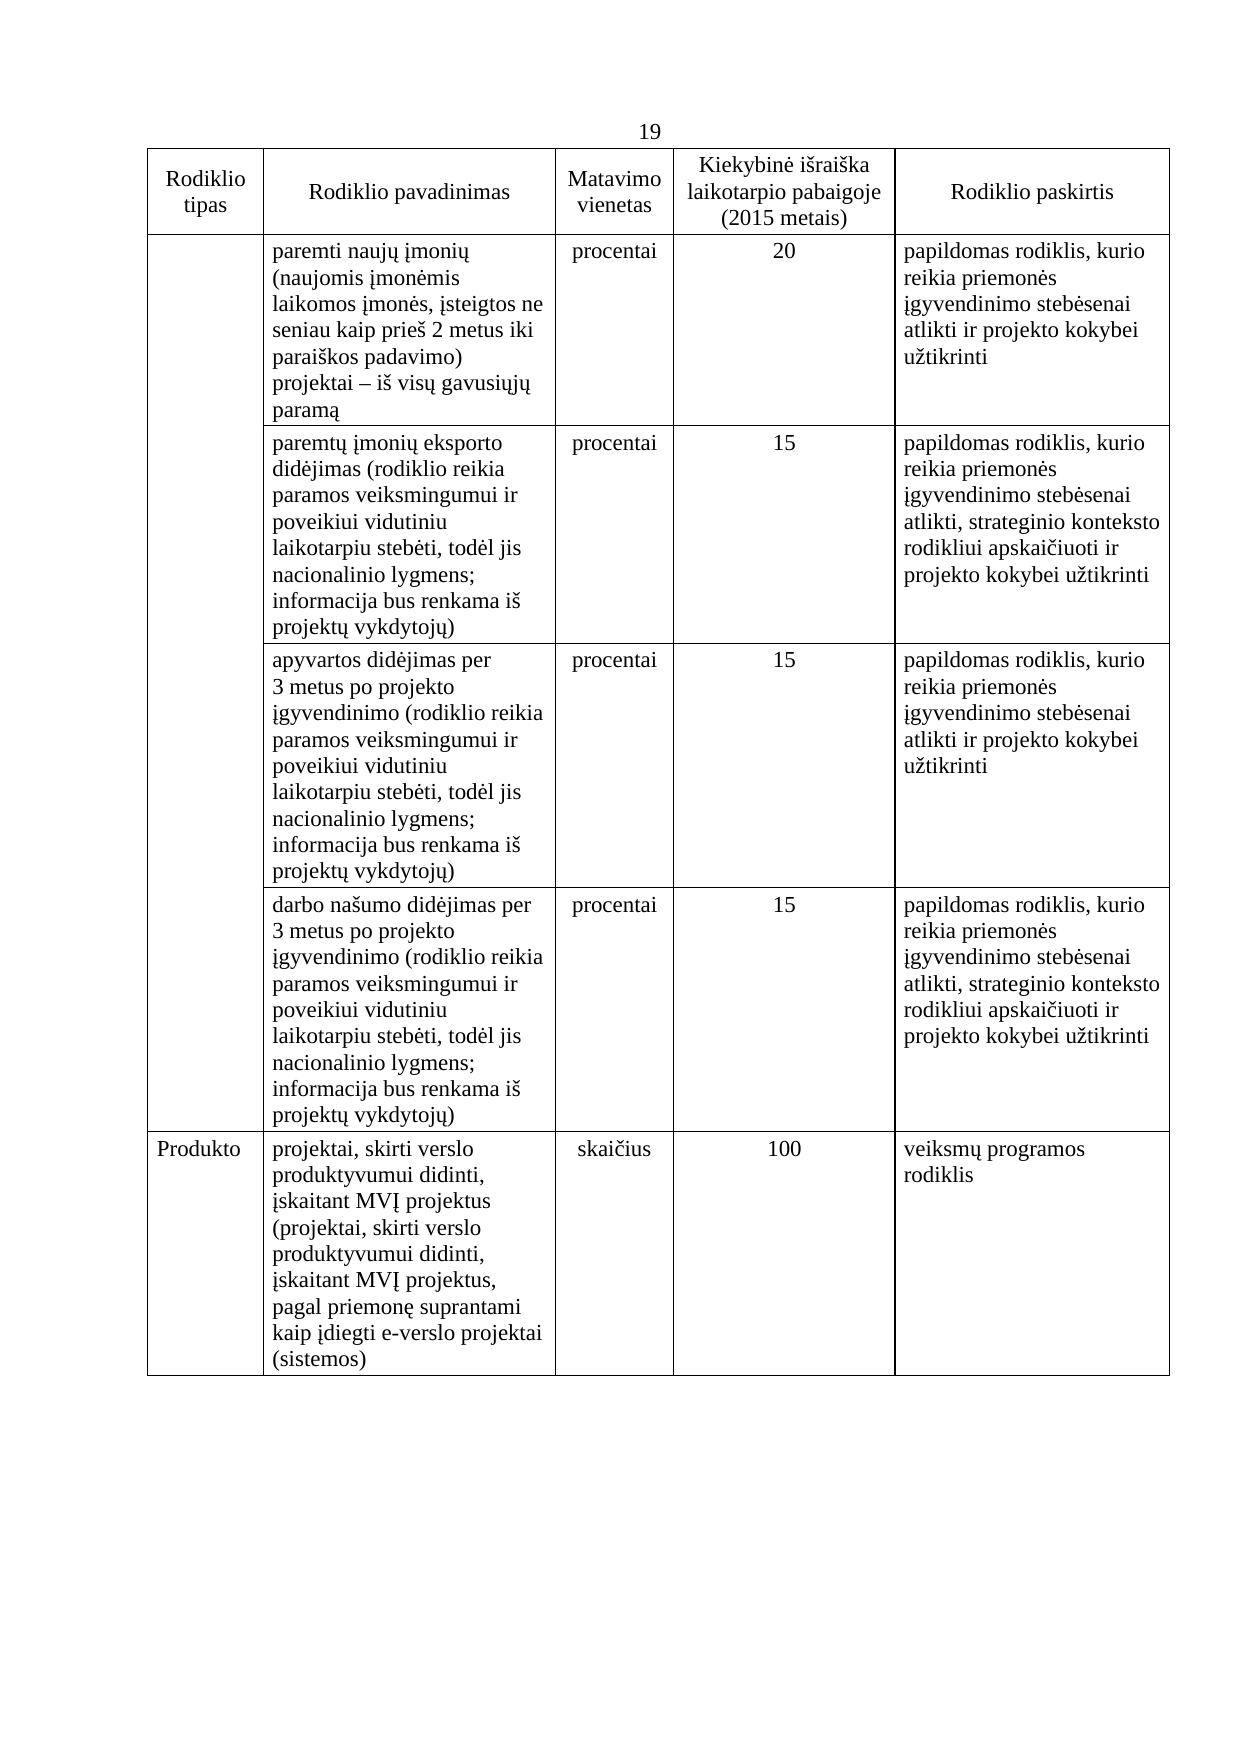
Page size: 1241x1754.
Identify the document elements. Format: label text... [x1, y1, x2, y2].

table_cell papildomas rodiklis, kurio reikia priemonės įgyvendinimo stebėsenai atlikti ir projekto kokybei užtikrinti [896, 644, 1169, 887]
table_cell procentai [556, 888, 673, 1131]
table_cell paremtų įmonių eksporto didėjimas (rodiklio reikia paramos veiksmingumui ir poveikiui vidutiniu laikotarpiu stebėti, todėl jis nacionalinio lygmens; informacija bus renkama iš projektų vykdytojų) [264, 426, 555, 643]
table_cell procentai [556, 235, 673, 425]
table_cell [148, 235, 263, 425]
table_header Kiekybinė išraiška laikotarpio pabaigoje (2015 metais) [674, 149, 894, 233]
table_header Matavimo vienetas [556, 149, 673, 233]
table_cell 15 [674, 644, 894, 887]
table_cell papildomas rodiklis, kurio reikia priemonės įgyvendinimo stebėsenai atlikti, strateginio konteksto rodikliui apskaičiuoti ir projekto kokybei užtikrinti [896, 426, 1169, 643]
table_cell [148, 425, 263, 643]
table_cell 20 [674, 235, 894, 425]
table_cell darbo našumo didėjimas per 3 metus po projekto įgyvendinimo (rodiklio reikia paramos veiksmingumui ir poveikiui vidutiniu laikotarpiu stebėti, todėl jis nacionalinio lygmens; informacija bus renkama iš projektų vykdytojų) [264, 888, 555, 1131]
table_cell 15 [674, 426, 894, 643]
table_cell [148, 643, 263, 887]
table_cell papildomas rodiklis, kurio reikia priemonės įgyvendinimo stebėsenai atlikti, strateginio konteksto rodikliui apskaičiuoti ir projekto kokybei užtikrinti [896, 888, 1169, 1131]
table_cell [148, 887, 263, 1131]
table_cell procentai [556, 426, 673, 643]
table_cell projektai, skirti verslo produktyvumui didinti, įskaitant MVĮ projektus (projektai, skirti verslo produktyvumui didinti, įskaitant MVĮ projektus, pagal priemonę suprantami kaip įdiegti e-verslo projektai (sistemos) [264, 1132, 555, 1375]
table_cell procentai [556, 644, 673, 887]
table_cell papildomas rodiklis, kurio reikia priemonės įgyvendinimo stebėsenai atlikti ir projekto kokybei užtikrinti [896, 235, 1169, 425]
table_cell veiksmų programos rodiklis [896, 1132, 1169, 1375]
table_cell paremti naujų įmonių (naujomis įmonėmis laikomos įmonės, įsteigtos ne seniau kaip prieš 2 metus iki paraiškos padavimo) projektai – iš visų gavusiųjų paramą [264, 235, 555, 425]
table_cell 15 [674, 888, 894, 1131]
table_header Rodiklio pavadinimas [264, 149, 555, 233]
table_cell skaičius [556, 1132, 673, 1375]
table_cell 100 [674, 1132, 894, 1375]
table_cell Produkto [148, 1132, 263, 1375]
table_header Rodiklio paskirtis [896, 149, 1169, 233]
table_cell apyvartos didėjimas per 3 metus po projekto įgyvendinimo (rodiklio reikia paramos veiksmingumui ir poveikiui vidutiniu laikotarpiu stebėti, todėl jis nacionalinio lygmens; informacija bus renkama iš projektų vykdytojų) [264, 644, 555, 887]
table_header Rodiklio tipas [148, 149, 263, 233]
